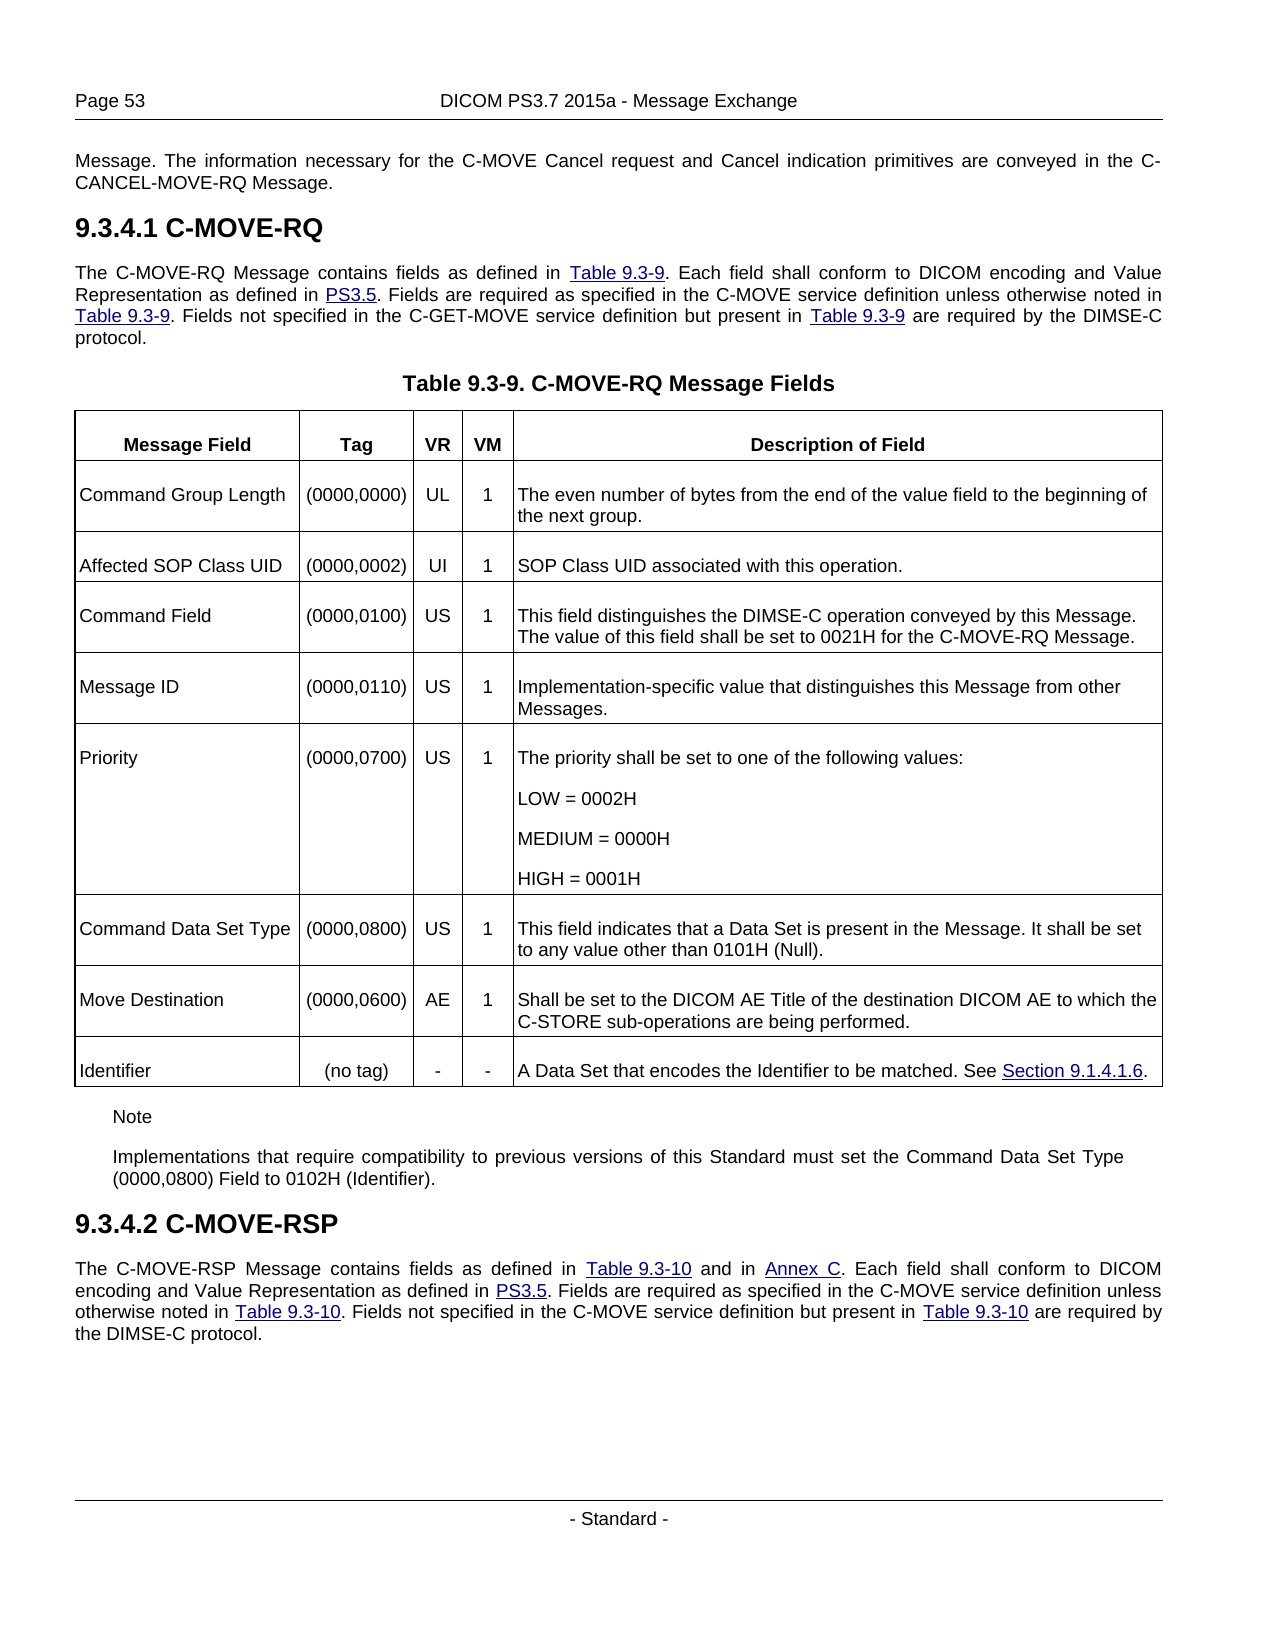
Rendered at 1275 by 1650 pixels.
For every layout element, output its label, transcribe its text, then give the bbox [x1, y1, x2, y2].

table_cell US [414, 724, 462, 894]
table_cell A Data Set that encodes the Identifier to be matched. See Section 9.1.4.1.6. [514, 1037, 1162, 1086]
table_cell (0000,0000) [300, 461, 413, 531]
text Message. The information necessary for the C-MOVE Cancel request and Cancel indication primitives are conveyed in the C-CANCEL-MOVE-RQ Message. [75, 150, 1162, 193]
table_cell Implementation-specific value that distinguishes this Message from other Messages. [514, 653, 1162, 723]
table_cell The even number of bytes from the end of the value field to the beginning of the next group. [514, 461, 1162, 531]
table_cell 1 [463, 461, 513, 531]
table_cell (0000,0700) [300, 724, 413, 894]
table_cell Command Group Length [76, 461, 299, 531]
text Implementations that require compatibility to previous versions of this Standard must set the Command Data Set Type (0000,0800) Field to 0102H (Identifier). [112, 1146, 1125, 1189]
table_cell (0000,0110) [300, 653, 413, 723]
text Note [112, 1106, 1125, 1127]
table_cell The priority shall be set to one of the following values: LOW = 0002H MEDIUM = 0000H HIGH = 0001H [514, 724, 1162, 894]
table_cell US [414, 653, 462, 723]
table_cell Affected SOP Class UID [76, 532, 299, 581]
table_cell (0000,0100) [300, 582, 413, 652]
table_cell Move Destination [76, 966, 299, 1036]
text 9.3.4.2 C-MOVE-RSP [75, 1208, 1162, 1239]
table_cell 1 [463, 966, 513, 1036]
table_cell (0000,0800) [300, 895, 413, 965]
table_header VR [414, 411, 462, 460]
text The C-MOVE-RSP Message contains fields as defined in Table 9.3-10 and in Annex C. Each field shall conform to DICOM encoding and Value Representation as defined in PS3.5. Fields are required as specified in the C-MOVE service definition unless otherwise noted in Table 9.3-10. Fields not specified in the C-MOVE service definition but present in Table 9.3-10 are required by the DIMSE-C protocol. [75, 1258, 1162, 1344]
table_cell - [414, 1037, 462, 1086]
table_header Tag [300, 411, 413, 460]
table_cell US [414, 582, 462, 652]
table_cell UI [414, 532, 462, 581]
table_header Description of Field [514, 411, 1162, 460]
table_cell Message ID [76, 653, 299, 723]
table_cell Command Field [76, 582, 299, 652]
table_cell 1 [463, 724, 513, 894]
table_cell Shall be set to the DICOM AE Title of the destination DICOM AE to which the C-STORE sub-operations are being performed. [514, 966, 1162, 1036]
text 9.3.4.1 C-MOVE-RQ [75, 212, 1162, 243]
table_cell Priority [76, 724, 299, 894]
table_cell 1 [463, 895, 513, 965]
table_cell This field indicates that a Data Set is present in the Message. It shall be set to any value other than 0101H (Null). [514, 895, 1162, 965]
table_cell 1 [463, 532, 513, 581]
table_cell (0000,0600) [300, 966, 413, 1036]
text Table 9.3-9. C-MOVE-RQ Message Fields [75, 371, 1162, 396]
table_cell UL [414, 461, 462, 531]
table_cell 1 [463, 653, 513, 723]
table_header VM [463, 411, 513, 460]
table_cell SOP Class UID associated with this operation. [514, 532, 1162, 581]
table_cell This field distinguishes the DIMSE‑C operation conveyed by this Message. The value of this field shall be set to 0021H for the C-MOVE-RQ Message. [514, 582, 1162, 652]
table_cell Identifier [76, 1037, 299, 1086]
table_cell 1 [463, 582, 513, 652]
text The C-MOVE-RQ Message contains fields as defined in Table 9.3-9. Each field shall conform to DICOM encoding and Value Representation as defined in PS3.5. Fields are required as specified in the C-MOVE service definition unless otherwise noted in Table 9.3-9. Fields not specified in the C-GET-MOVE service definition but present in Table 9.3-9 are required by the DIMSE-C protocol. [75, 262, 1162, 348]
table_header Message Field [76, 411, 299, 460]
table_cell - [463, 1037, 513, 1086]
table_cell AE [414, 966, 462, 1036]
table_cell Command Data Set Type [76, 895, 299, 965]
table_cell (no tag) [300, 1037, 413, 1086]
table_cell (0000,0002) [300, 532, 413, 581]
table_cell US [414, 895, 462, 965]
